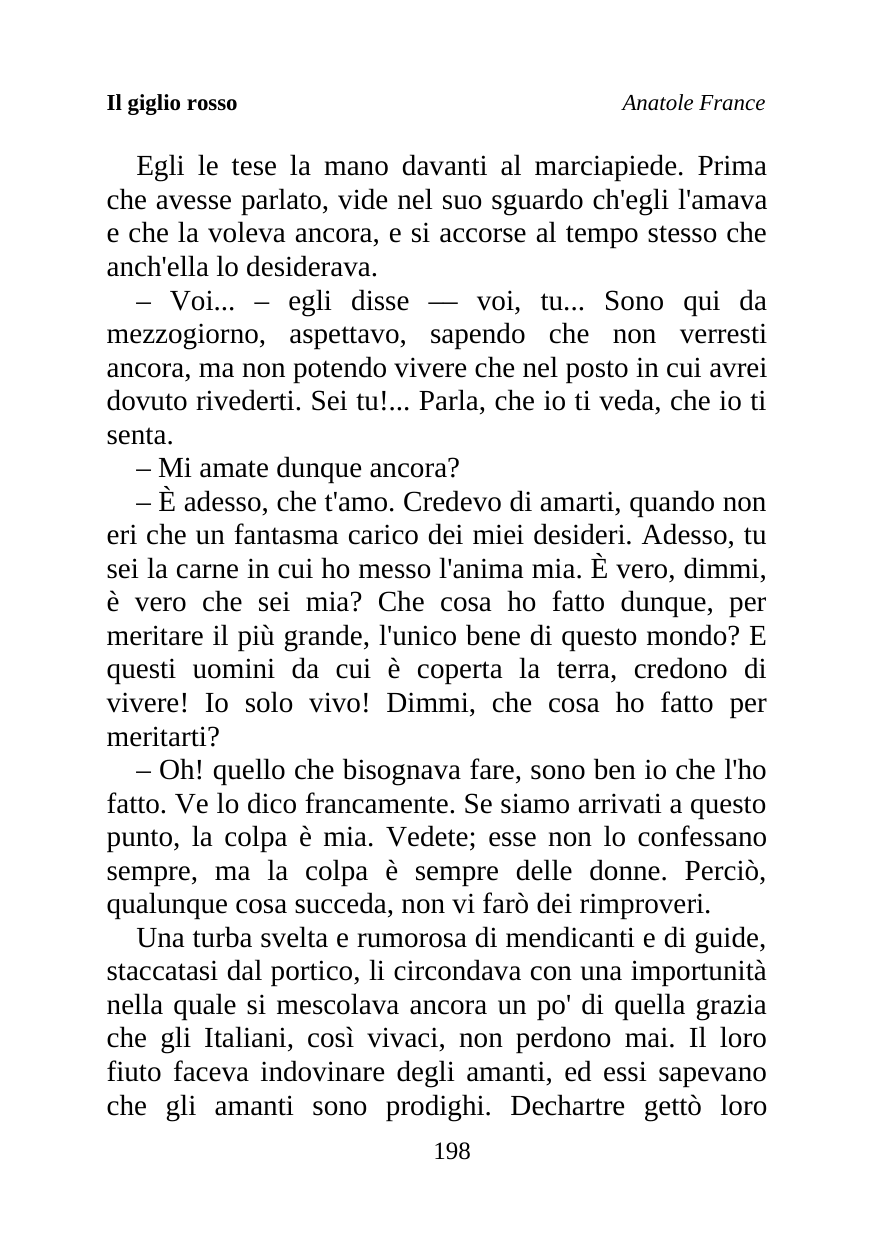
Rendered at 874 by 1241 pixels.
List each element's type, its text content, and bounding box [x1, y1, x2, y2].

text Una turba svelta e rumorosa di mendicanti e di guide, staccatasi dal portico, li circondava con una importunità nella quale si mescolava ancora un po' di quella grazia che gli Italiani, così vivaci, non perdono mai. Il loro fiuto faceva indovinare degli amanti, ed essi sapevano che gli amanti sono prodighi. Dechartre gettò loro [106, 920, 768, 1121]
text Egli le tese la mano davanti al marciapiede. Prima che avesse parlato, vide nel suo sguardo ch'egli l'amava e che la voleva ancora, e si accorse al tempo stesso che anch'ella lo desiderava. [106, 148, 768, 283]
text – Voi... – egli disse –– voi, tu... Sono qui da mezzogiorno, aspettavo, sapendo che non verresti ancora, ma non potendo vivere che nel posto in cui avrei dovuto rivederti. Sei tu!... Parla, che io ti veda, che io ti senta. [106, 283, 768, 450]
text – Mi amate dunque ancora? [106, 450, 768, 484]
text – Oh! quello che bisognava fare, sono ben io che l'ho fatto. Ve lo dico francamente. Se siamo arrivati a questo punto, la colpa è mia. Vedete; esse non lo confessano sempre, ma la colpa è sempre delle donne. Perciò, qualunque cosa succeda, non vi farò dei rimproveri. [106, 752, 768, 920]
text – È adesso, che t'amo. Credevo di amarti, quando non eri che un fantasma carico dei miei desideri. Adesso, tu sei la carne in cui ho messo l'anima mia. È vero, dimmi, è vero che sei mia? Che cosa ho fatto dunque, per meritare il più grande, l'unico bene di questo mondo? E questi uomini da cui è coperta la terra, credono di vivere! Io solo vivo! Dimmi, che cosa ho fatto per meritarti? [106, 484, 768, 752]
